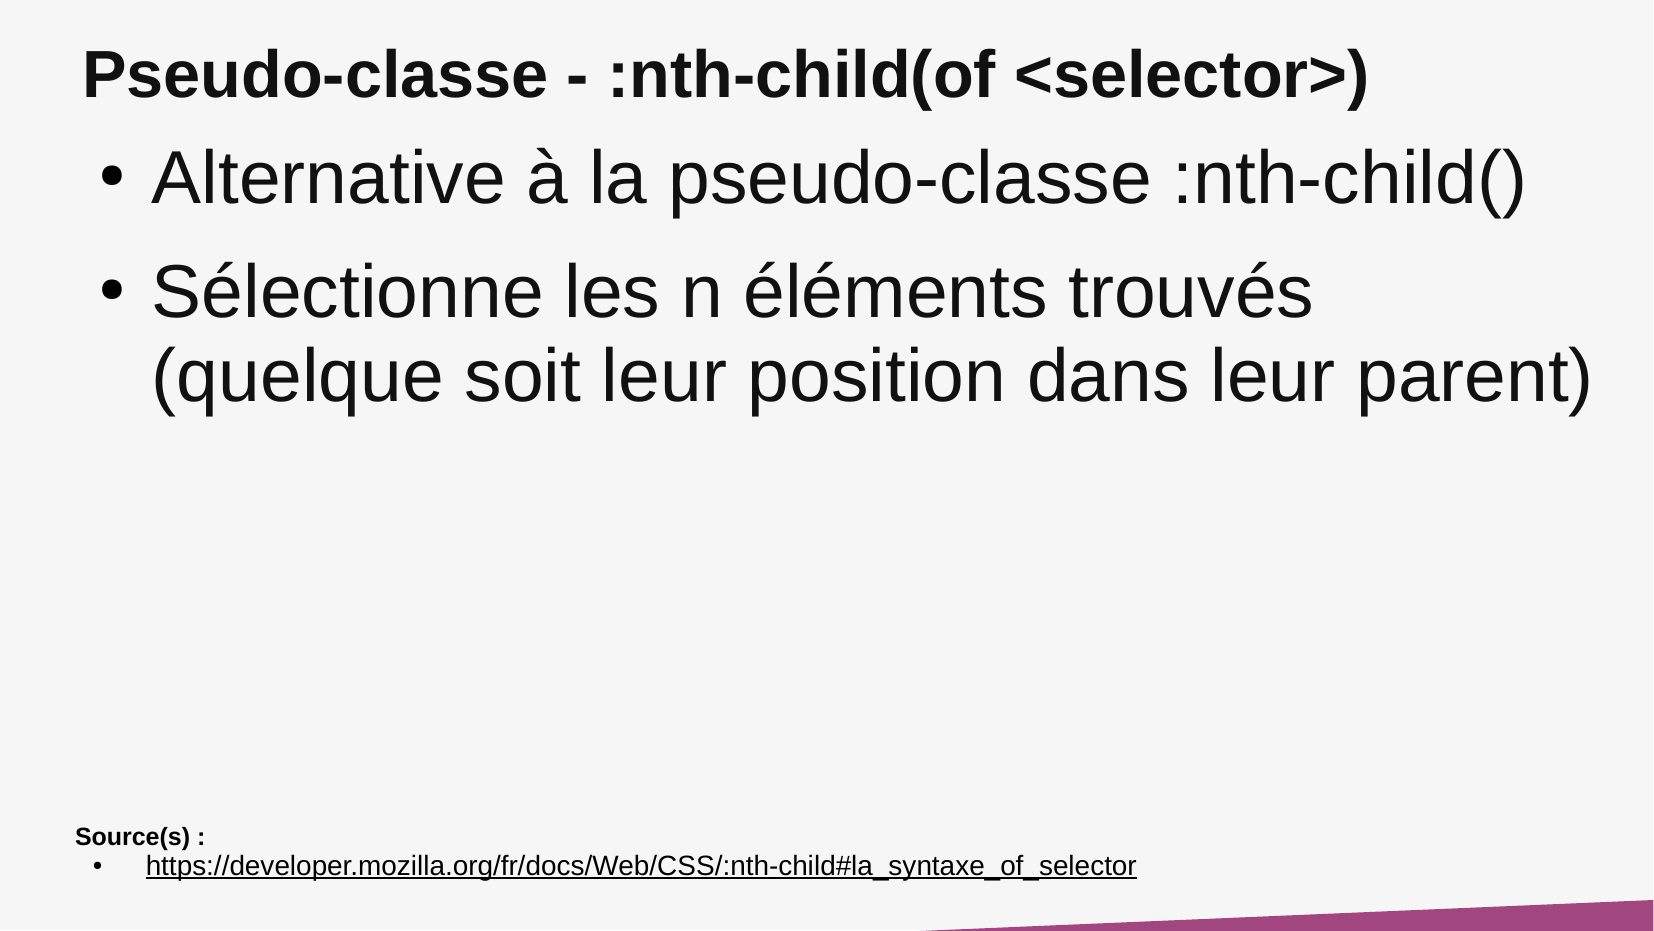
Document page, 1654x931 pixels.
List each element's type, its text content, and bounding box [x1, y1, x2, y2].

title Pseudo-classe - :nth-child(of <selector>) [82, 37, 1571, 115]
text_box [919, 899, 1654, 931]
text_box Source(s) : https://developer.mozilla.org/fr/docs/Web/CSS/:nth-child#la_syntaxe_of_selector [60, 815, 1546, 929]
list Alternative à la pseudo-classe :nth-child() Sélectionne les n éléments trouvés (quelque soit leur position dans leur parent) [80, 135, 1620, 739]
